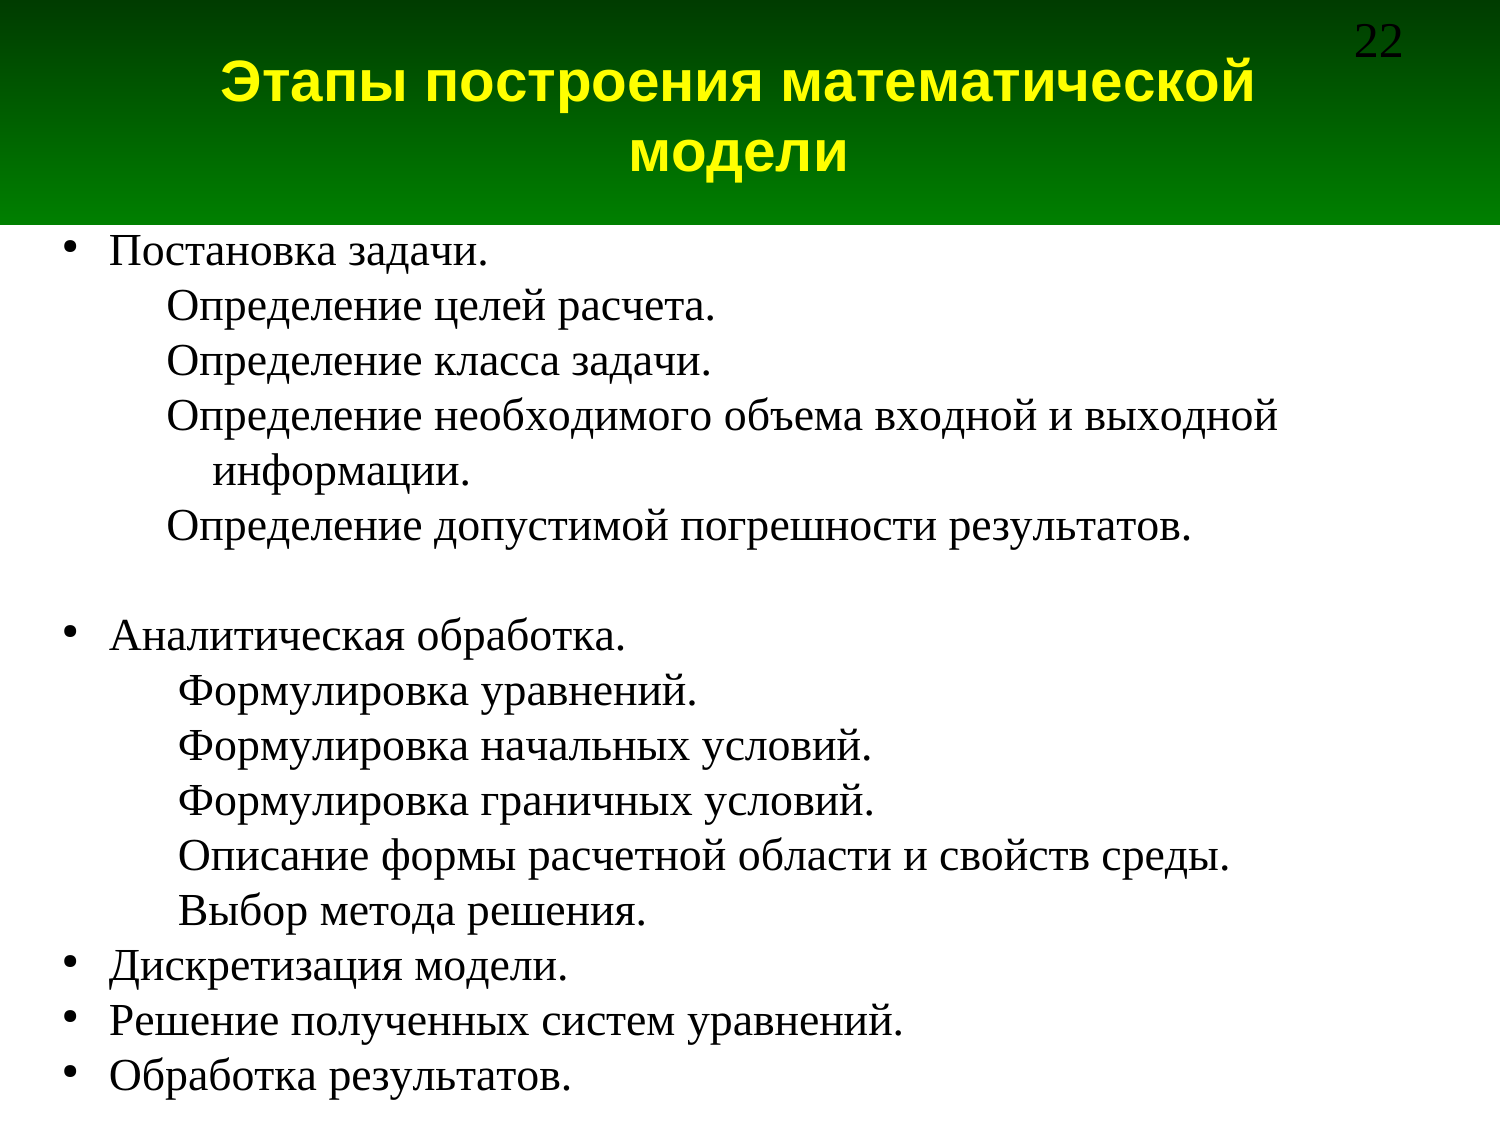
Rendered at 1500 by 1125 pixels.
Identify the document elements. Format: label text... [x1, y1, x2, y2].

title Этапы построения математической модели [88, 18, 1389, 207]
text_box Постановка задачи. Определение целей расчета. Определение класса задачи. Определение необходимого объема входной и выходной информации. Определение допустимой погрешности результатов. Аналитическая обработка. Формулировка уравнений. Формулировка начальных условий. Формулировка граничных условий. Описание формы расчетной области и свойств среды. Выбор метода решения. Дискретизация модели. Решение полученных систем уравнений. Обработка результатов. [47, 212, 1477, 1125]
